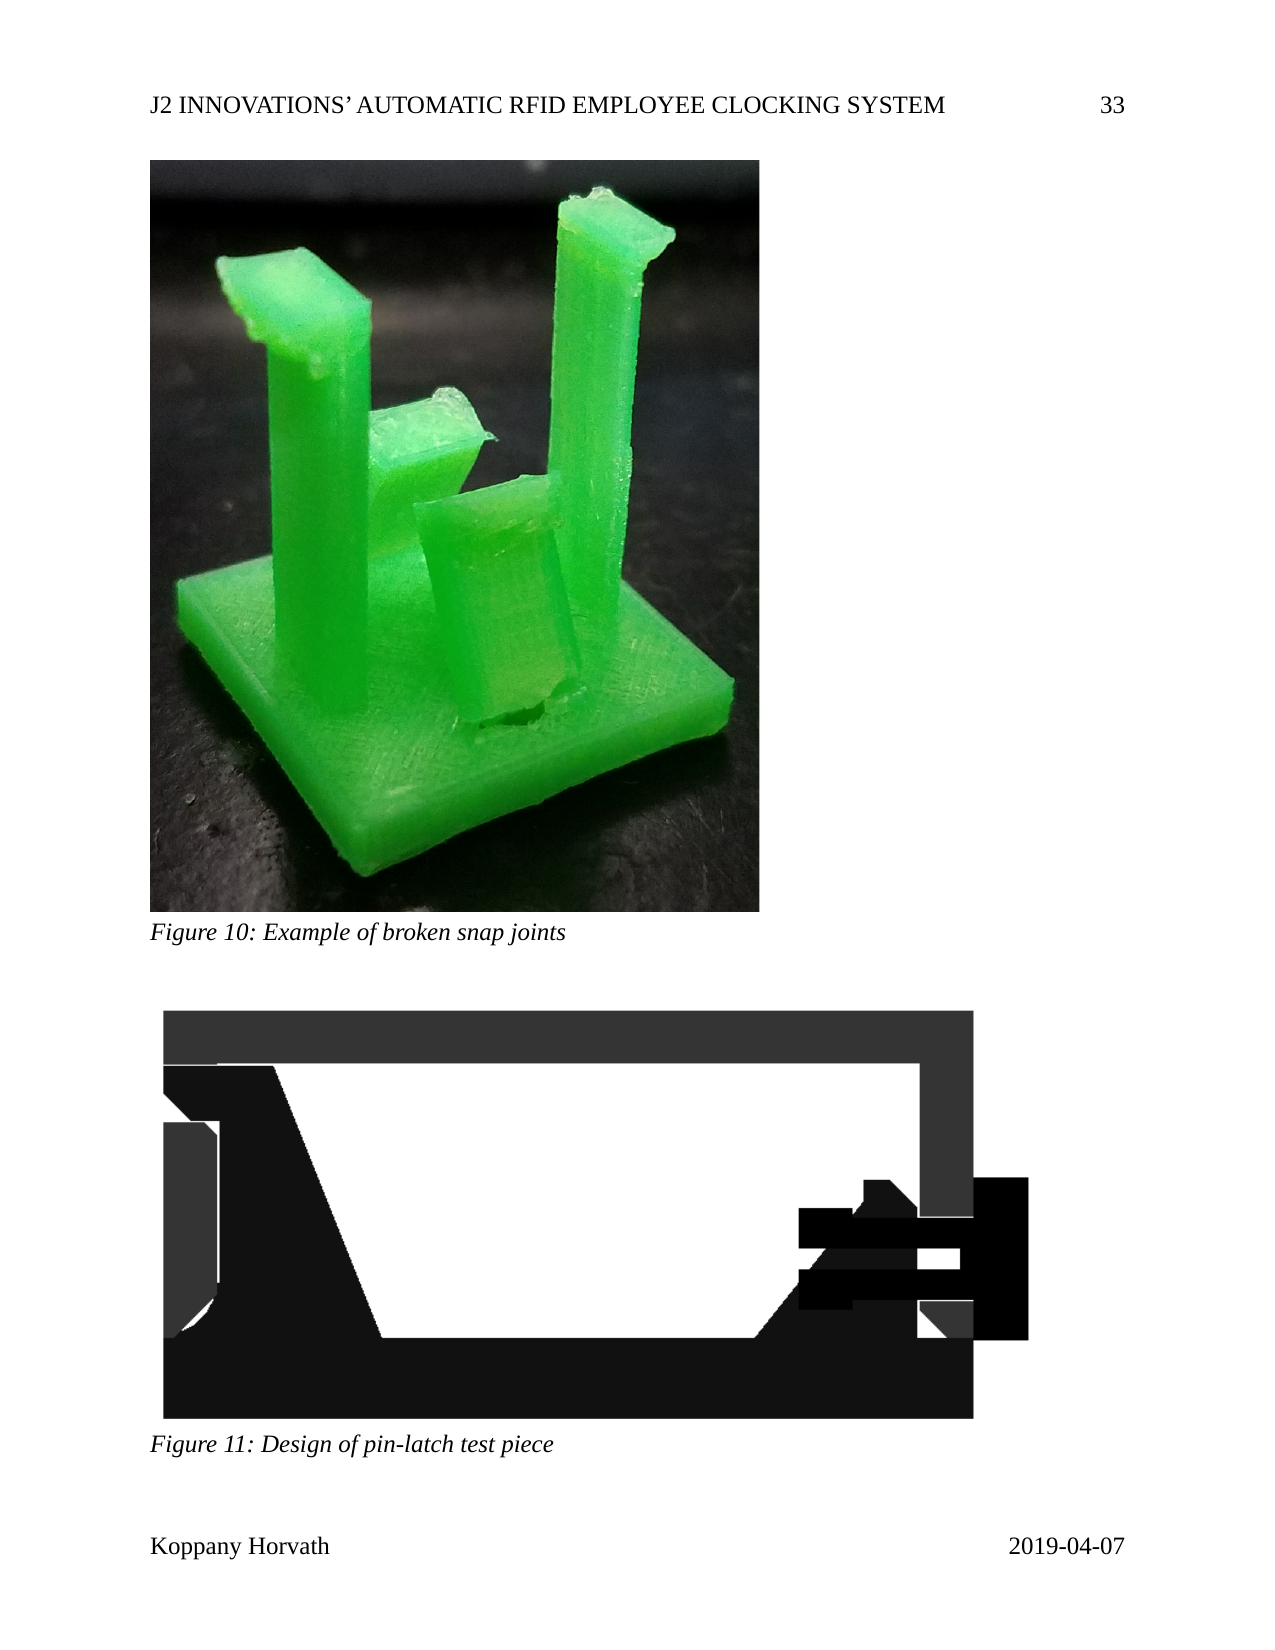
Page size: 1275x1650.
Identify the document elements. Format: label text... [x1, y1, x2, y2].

picture [150, 1002, 1042, 1430]
picture [150, 160, 760, 912]
text Figure 11: Design of pin-latch test piece [150, 1430, 1041, 1458]
text Figure 10: Example of broken snap joints [150, 912, 759, 946]
